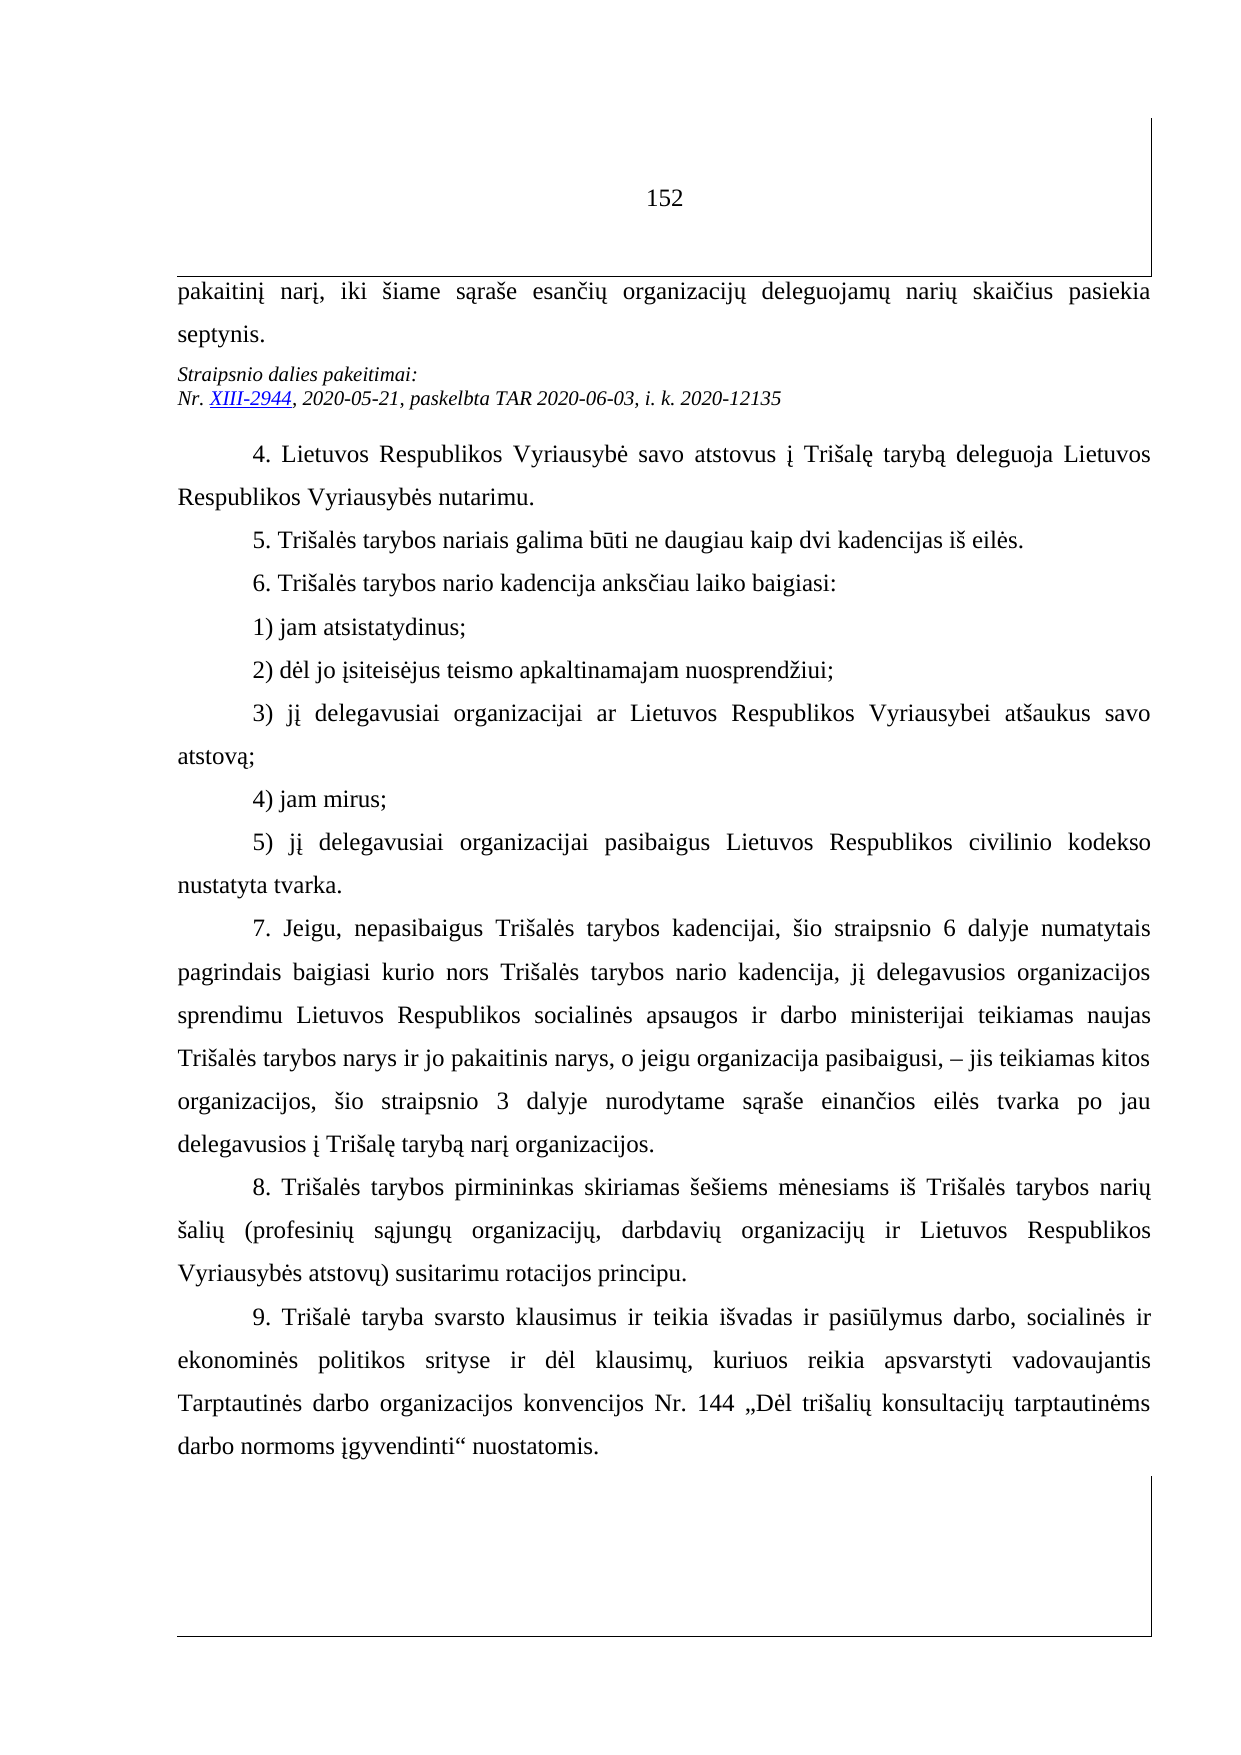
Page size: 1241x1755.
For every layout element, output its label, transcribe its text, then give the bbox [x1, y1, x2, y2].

text 7. Jeigu, nepasibaigus Trišalės tarybos kadencijai, šio straipsnio 6 dalyje numatytais pagrindais baigiasi kurio nors Trišalės tarybos nario kadencija, jį delegavusios organizacijos sprendimu Lietuvos Respublikos socialinės apsaugos ir darbo ministerijai teikiamas naujas Trišalės tarybos narys ir jo pakaitinis narys, o jeigu organizacija pasibaigusi, – jis teikiamas kitos organizacijos, šio straipsnio 3 dalyje nurodytame sąraše einančios eilės tvarka po jau delegavusios į Trišalę tarybą narį organizacijos. [177, 913, 1152, 1158]
text 8. Trišalės tarybos pirmininkas skiriamas šešiems mėnesiams iš Trišalės tarybos narių šalių (profesinių sąjungų organizacijų, darbdavių organizacijų ir Lietuvos Respublikos Vyriausybės atstovų) susitarimu rotacijos principu. [177, 1172, 1152, 1287]
text 2) dėl jo įsiteisėjus teismo apkaltinamajam nuosprendžiui; [177, 655, 1152, 683]
text 4) jam mirus; [177, 784, 1152, 813]
text Straipsnio dalies pakeitimai: [177, 362, 1152, 386]
text 4. Lietuvos Respublikos Vyriausybė savo atstovus į Trišalę tarybą deleguoja Lietuvos Respublikos Vyriausybės nutarimu. [177, 439, 1152, 511]
text 5. Trišalės tarybos nariais galima būti ne daugiau kaip dvi kadencijas iš eilės. [177, 525, 1152, 554]
text 5) jį delegavusiai organizacijai pasibaigus Lietuvos Respublikos civilinio kodekso nustatyta tvarka. [177, 827, 1152, 899]
text Nr. XIII-2944, 2020-05-21, paskelbta TAR 2020-06-03, i. k. 2020-12135 [177, 386, 1152, 410]
text 6. Trišalės tarybos nario kadencija anksčiau laiko baigiasi: [177, 568, 1152, 597]
text pakaitinį narį, iki šiame sąraše esančių organizacijų deleguojamų narių skaičius pasiekia septynis. [177, 276, 1152, 348]
text 9. Trišalė taryba svarsto klausimus ir teikia išvadas ir pasiūlymus darbo, socialinės ir ekonominės politikos srityse ir dėl klausimų, kuriuos reikia apsvarstyti vadovaujantis Tarptautinės darbo organizacijos konvencijos Nr. 144 „Dėl trišalių konsultacijų tarptautinėms darbo normoms įgyvendinti“ nuostatomis. [177, 1302, 1152, 1460]
text 3) jį delegavusiai organizacijai ar Lietuvos Respublikos Vyriausybei atšaukus savo atstovą; [177, 698, 1152, 770]
text 1) jam atsistatydinus; [177, 612, 1152, 640]
